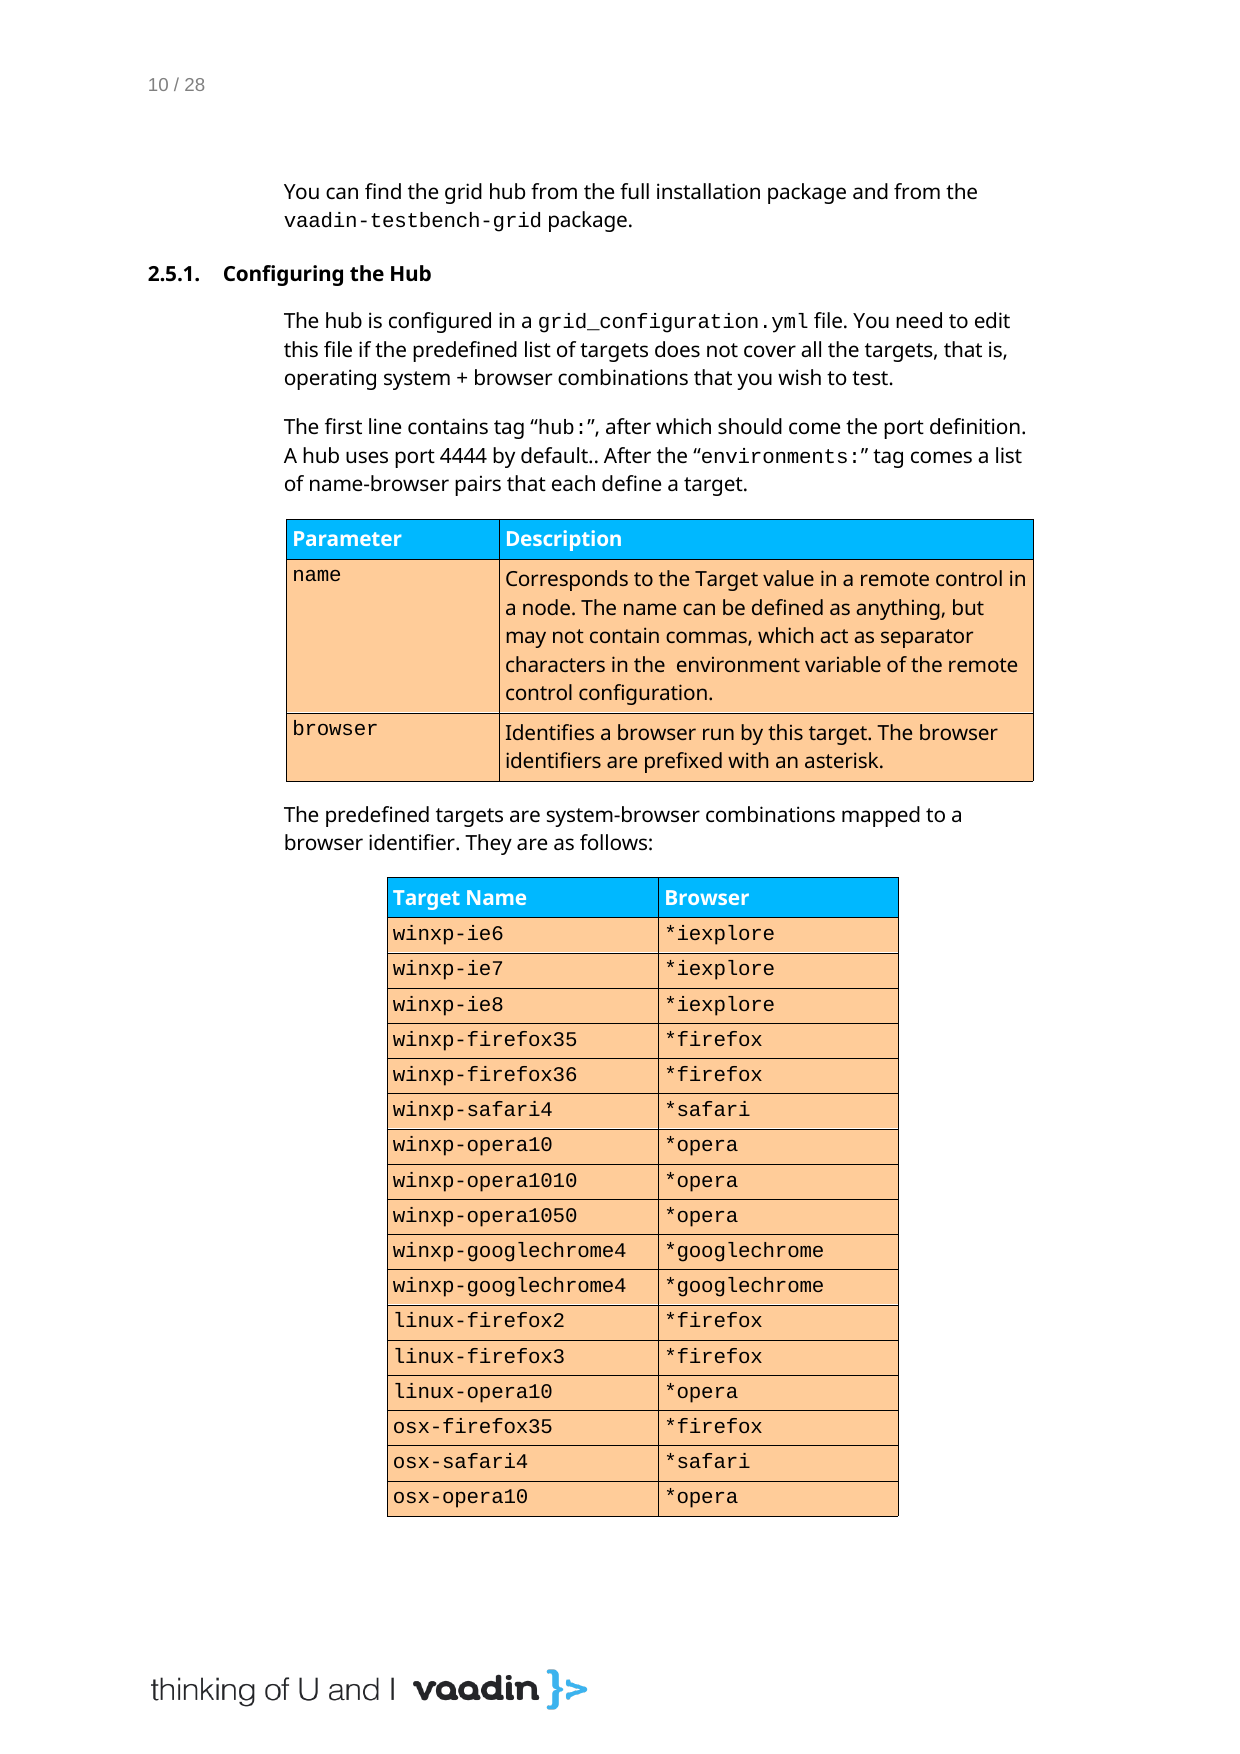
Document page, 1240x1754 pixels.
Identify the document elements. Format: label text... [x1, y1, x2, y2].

table_cell *firefox [659, 1059, 898, 1093]
table_cell winxp-googlechrome4 [388, 1270, 658, 1304]
table_cell osx-firefox35 [388, 1411, 658, 1445]
table_cell Identifies a browser run by this target. The browser identifiers are prefixed with an asterisk. [500, 714, 1033, 781]
table_cell *firefox [659, 1306, 898, 1340]
table_cell *iexplore [659, 989, 898, 1023]
table_header Parameter [287, 520, 499, 559]
table_cell winxp-googlechrome4 [388, 1235, 658, 1269]
table_cell winxp-safari4 [388, 1094, 658, 1128]
table_cell winxp-firefox36 [388, 1059, 658, 1093]
table_cell *iexplore [659, 954, 898, 988]
table_cell *googlechrome [659, 1235, 898, 1269]
table_cell winxp-ie8 [388, 989, 658, 1023]
table_cell *googlechrome [659, 1270, 898, 1304]
table_cell winxp-opera10 [388, 1130, 658, 1164]
table_cell linux-firefox2 [388, 1306, 658, 1340]
table_cell *safari [659, 1446, 898, 1481]
table_header Browser [659, 878, 898, 917]
table_cell *opera [659, 1376, 898, 1410]
table_cell *opera [659, 1200, 898, 1234]
table_cell *iexplore [659, 918, 898, 952]
table_cell *firefox [659, 1024, 898, 1058]
table_cell *safari [659, 1094, 898, 1128]
table_cell linux-firefox3 [388, 1341, 658, 1375]
table_cell winxp-ie6 [388, 918, 658, 952]
table_cell *firefox [659, 1411, 898, 1445]
subtitle Configuring the Hub [148, 259, 1033, 288]
table_cell winxp-opera1050 [388, 1200, 658, 1234]
table_cell winxp-ie7 [388, 954, 658, 988]
table_cell linux-opera10 [388, 1376, 658, 1410]
table_cell name [287, 560, 499, 712]
text You can find the grid hub from the full installation package and from the vaadin-testbench-grid package. [283, 177, 1033, 234]
table_header Description [500, 520, 1033, 559]
table_cell *opera [659, 1482, 898, 1516]
table_cell winxp-opera1010 [388, 1165, 658, 1199]
table_cell *opera [659, 1130, 898, 1164]
table_cell winxp-firefox35 [388, 1024, 658, 1058]
text The first line contains tag “hub:”, after which should come the port definition. A hub uses port 4444 by default.. After the “environments:” tag comes a list of name-browser pairs that each define a target. [283, 412, 1033, 498]
table_cell *opera [659, 1165, 898, 1199]
table_cell Corresponds to the Target value in a remote control in a node. The name can be defined as anything, but may not contain commas, which act as separator characters in the environment variable of the remote control configuration. [500, 560, 1033, 712]
text The predefined targets are system-browser combinations mapped to a browser identifier. They are as follows: [283, 800, 1033, 857]
picture [150, 1665, 590, 1712]
table_cell osx-opera10 [388, 1482, 658, 1516]
table_cell *firefox [659, 1341, 898, 1375]
text The hub is configured in a grid_configuration.yml file. You need to edit this file if the predefined list of targets does not cover all the targets, that is, operating system + browser combinations that you wish to test. [283, 306, 1033, 392]
table_cell osx-safari4 [388, 1446, 658, 1481]
table_header Target Name [388, 878, 658, 917]
